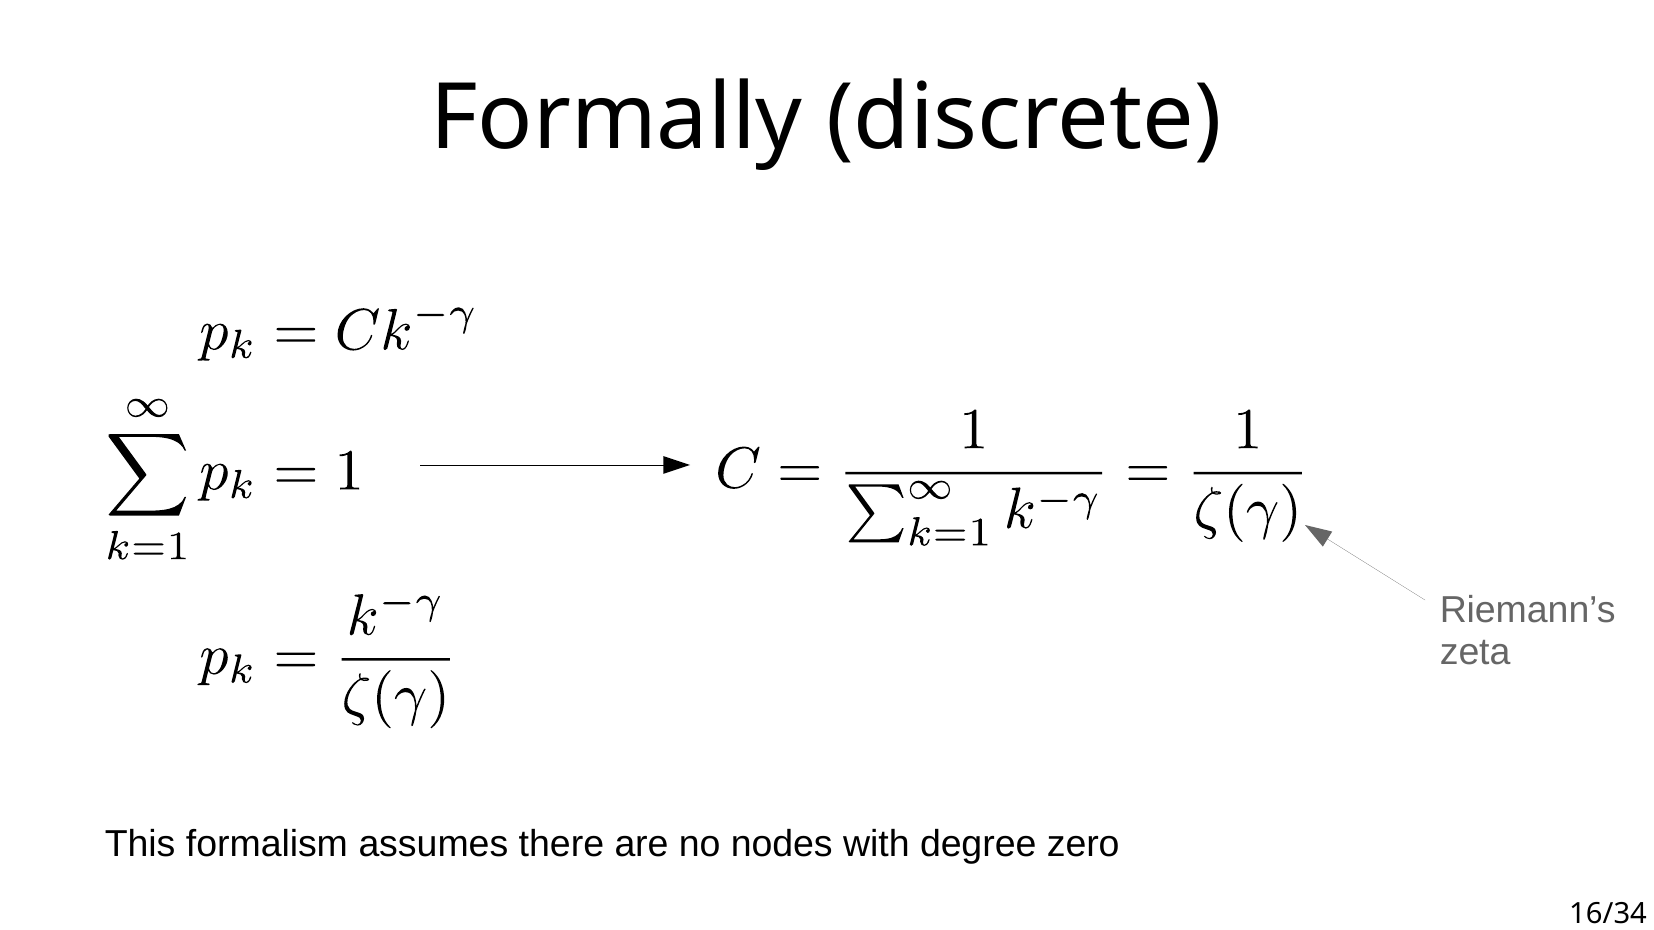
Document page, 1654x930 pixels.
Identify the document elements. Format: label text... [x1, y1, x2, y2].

text_box This formalism assumes there are no nodes with degree zero [90, 814, 1291, 901]
text_box [105, 300, 476, 729]
title Formally (discrete) [82, 1, 1571, 225]
text_box [715, 409, 1302, 546]
text_box Riemann’s zeta [1425, 581, 1636, 680]
